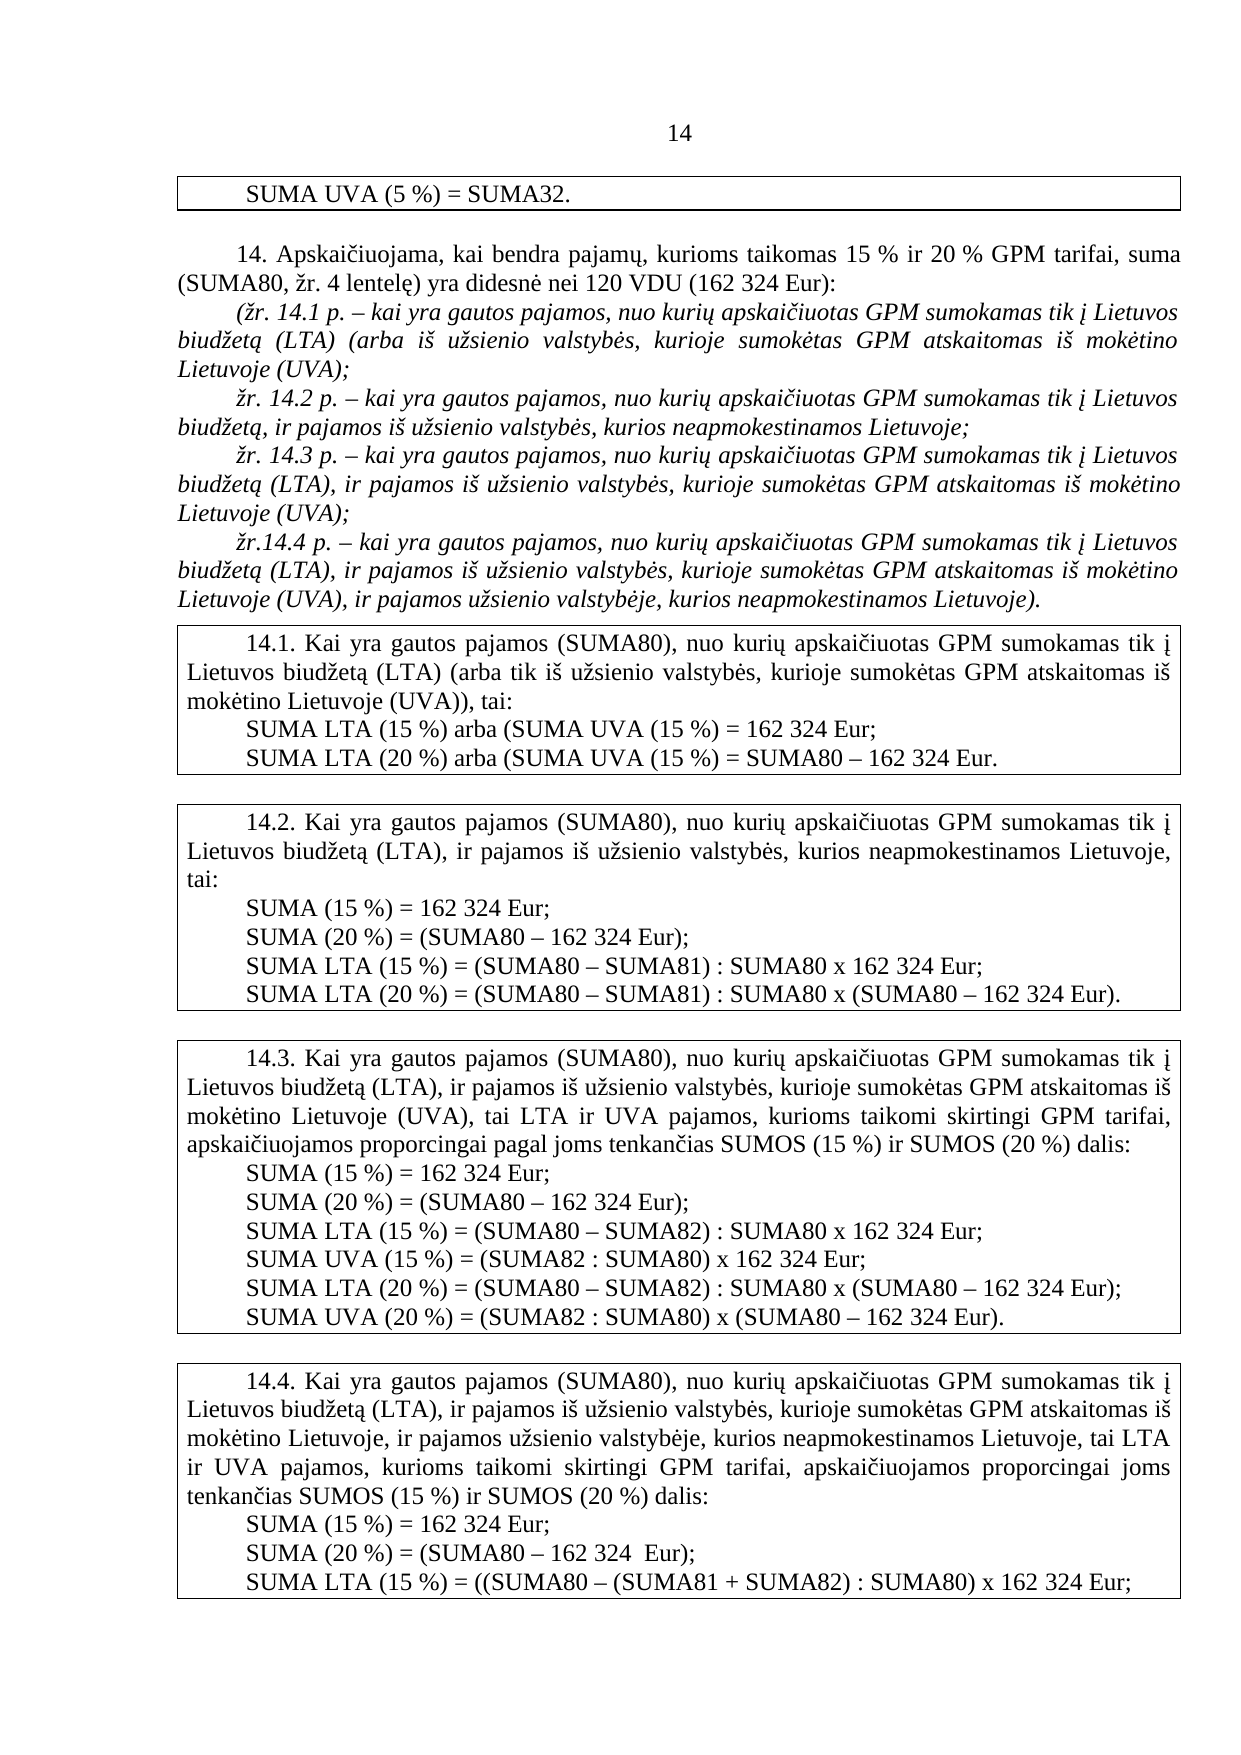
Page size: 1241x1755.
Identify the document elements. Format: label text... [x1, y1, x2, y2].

text 14. Apskaičiuojama, kai bendra pajamų, kurioms taikomas 15 % ir 20 % GPM tarifai, suma (SUMA80, žr. 4 lentelę) yra didesnė nei 120 VDU (162 324 Eur): [177, 239, 1181, 297]
text SUMA LTA (20 %) = (SUMA80 – SUMA82) : SUMA80 x (SUMA80 – 162 324 Eur); [178, 1270, 1180, 1299]
text SUMA (15 %) = 162 324 Eur; [178, 1506, 1180, 1535]
text 14.3. Kai yra gautos pajamos (SUMA80), nuo kurių apskaičiuotas GPM sumokamas tik į Lietuvos biudžetą (LTA), ir pajamos iš užsienio valstybės, kurioje sumokėtas GPM atskaitomas iš mokėtino Lietuvoje (UVA), tai LTA ir UVA pajamos, kurioms taikomi skirtingi GPM tarifai, apskaičiuojamos proporcingai pagal joms tenkančias SUMOS (15 %) ir SUMOS (20 %) dalis: [178, 1041, 1180, 1155]
text SUMA UVA (20 %) = (SUMA82 : SUMA80) x (SUMA80 – 162 324 Eur). [178, 1299, 1180, 1333]
text SUMA LTA (15 %) arba (SUMA UVA (15 %) = 162 324 Eur; [178, 711, 1180, 740]
text SUMA LTA (15 %) = (SUMA80 – SUMA82) : SUMA80 x 162 324 Eur; [178, 1213, 1180, 1241]
text SUMA (15 %) = 162 324 Eur; [178, 890, 1180, 919]
text žr. 14.2 p. – kai yra gautos pajamos, nuo kurių apskaičiuotas GPM sumokamas tik į Lietuvos biudžetą, ir pajamos iš užsienio valstybės, kurios neapmokestinamos Lietuvoje; [177, 383, 1181, 441]
text SUMA LTA (20 %) arba (SUMA UVA (15 %) = SUMA80 – 162 324 Eur. [178, 740, 1180, 774]
text SUMA (15 %) = 162 324 Eur; [178, 1155, 1180, 1184]
text žr. 14.3 p. – kai yra gautos pajamos, nuo kurių apskaičiuotas GPM sumokamas tik į Lietuvos biudžetą (LTA), ir pajamos iš užsienio valstybės, kurioje sumokėtas GPM atskaitomas iš mokėtino Lietuvoje (UVA); [177, 441, 1181, 527]
text SUMA UVA (5 %) = SUMA32. [178, 177, 1180, 209]
text SUMA LTA (15 %) = ((SUMA80 – (SUMA81 + SUMA82) : SUMA80) x 162 324 Eur; [178, 1564, 1180, 1598]
text SUMA LTA (15 %) = (SUMA80 – SUMA81) : SUMA80 x 162 324 Eur; [178, 948, 1180, 976]
text SUMA (20 %) = (SUMA80 – 162 324 Eur); [178, 1535, 1180, 1564]
text 14.1. Kai yra gautos pajamos (SUMA80), nuo kurių apskaičiuotas GPM sumokamas tik į Lietuvos biudžetą (LTA) (arba tik iš užsienio valstybės, kurioje sumokėtas GPM atskaitomas iš mokėtino Lietuvoje (UVA)), tai: [178, 626, 1180, 711]
text SUMA LTA (20 %) = (SUMA80 – SUMA81) : SUMA80 x (SUMA80 – 162 324 Eur). [178, 976, 1180, 1010]
text SUMA (20 %) = (SUMA80 – 162 324 Eur); [178, 919, 1180, 948]
text SUMA (20 %) = (SUMA80 – 162 324 Eur); [178, 1184, 1180, 1213]
text (žr. 14.1 p. – kai yra gautos pajamos, nuo kurių apskaičiuotas GPM sumokamas tik į Lietuvos biudžetą (LTA) (arba iš užsienio valstybės, kurioje sumokėtas GPM atskaitomas iš mokėtino Lietuvoje (UVA); [177, 297, 1181, 383]
text 14.2. Kai yra gautos pajamos (SUMA80), nuo kurių apskaičiuotas GPM sumokamas tik į Lietuvos biudžetą (LTA), ir pajamos iš užsienio valstybės, kurios neapmokestinamos Lietuvoje, tai: [178, 805, 1180, 890]
text SUMA UVA (15 %) = (SUMA82 : SUMA80) x 162 324 Eur; [178, 1241, 1180, 1270]
text žr.14.4 p. – kai yra gautos pajamos, nuo kurių apskaičiuotas GPM sumokamas tik į Lietuvos biudžetą (LTA), ir pajamos iš užsienio valstybės, kurioje sumokėtas GPM atskaitomas iš mokėtino Lietuvoje (UVA), ir pajamos užsienio valstybėje, kurios neapmokestinamos Lietuvoje). [177, 527, 1181, 613]
text 14.4. Kai yra gautos pajamos (SUMA80), nuo kurių apskaičiuotas GPM sumokamas tik į Lietuvos biudžetą (LTA), ir pajamos iš užsienio valstybės, kurioje sumokėtas GPM atskaitomas iš mokėtino Lietuvoje, ir pajamos užsienio valstybėje, kurios neapmokestinamos Lietuvoje, tai LTA ir UVA pajamos, kurioms taikomi skirtingi GPM tarifai, apskaičiuojamos proporcingai joms tenkančias SUMOS (15 %) ir SUMOS (20 %) dalis: [178, 1364, 1180, 1506]
